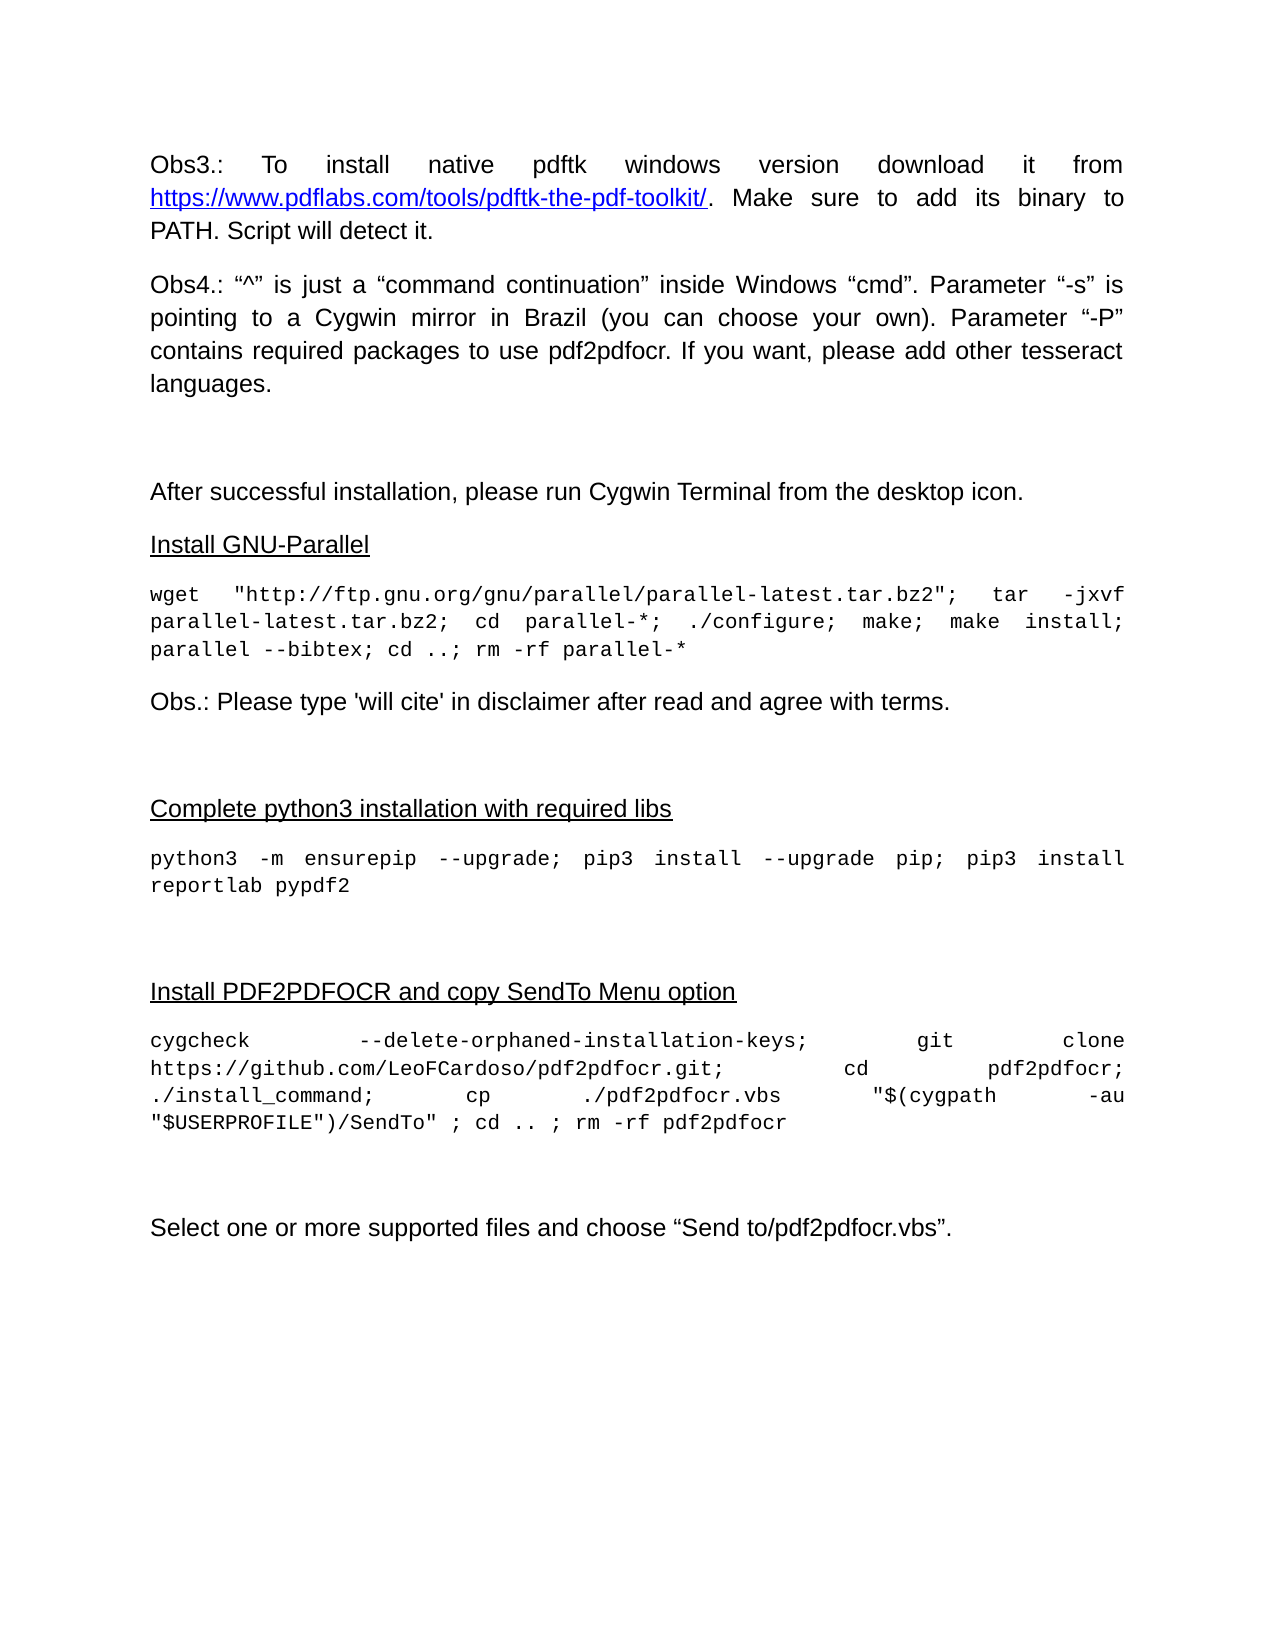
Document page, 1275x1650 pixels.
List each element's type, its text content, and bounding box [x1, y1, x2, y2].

text python3 -m ensurepip --upgrade; pip3 install --upgrade pip; pip3 install reportlab pypdf2 [150, 848, 1125, 899]
text Install GNU-Parallel [150, 531, 1125, 559]
text Select one or more supported files and choose “Send to/pdf2pdfocr.vbs”. [150, 1213, 1125, 1242]
text Install PDF2PDFOCR and copy SendTo Menu option [150, 977, 1125, 1005]
text Complete python3 installation with required libs [150, 794, 1125, 823]
text Obs3.: To install native pdftk windows version download it from https://www.pdflabs.com/tools/pdftk-the-pdf-toolkit/. Make sure to add its binary to PATH. Script will detect it. [150, 150, 1125, 245]
text wget "http://ftp.gnu.org/gnu/parallel/parallel-latest.tar.bz2"; tar -jxvf parallel-latest.tar.bz2; cd parallel-*; ./configure; make; make install; parallel --bibtex; cd ..; rm -rf parallel-* [150, 584, 1125, 662]
text After successful installation, please run Cygwin Terminal from the desktop icon. [150, 477, 1125, 505]
text Obs4.: “^” is just a “command continuation” inside Windows “cmd”. Parameter “-s” is pointing to a Cygwin mirror in Brazil (you can choose your own). Parameter “-P” contains required packages to use pdf2pdfocr. If you want, please add other tesseract languages. [150, 270, 1125, 398]
text cygcheck --delete-orphaned-installation-keys; git clone https://github.com/LeoFCardoso/pdf2pdfocr.git; cd pdf2pdfocr; ./install_command; cp ./pdf2pdfocr.vbs "$(cygpath -au "$USERPROFILE")/SendTo" ; cd .. ; rm -rf pdf2pdfocr [150, 1030, 1125, 1136]
text Obs.: Please type 'will cite' in disclaimer after read and agree with terms. [150, 687, 1125, 716]
